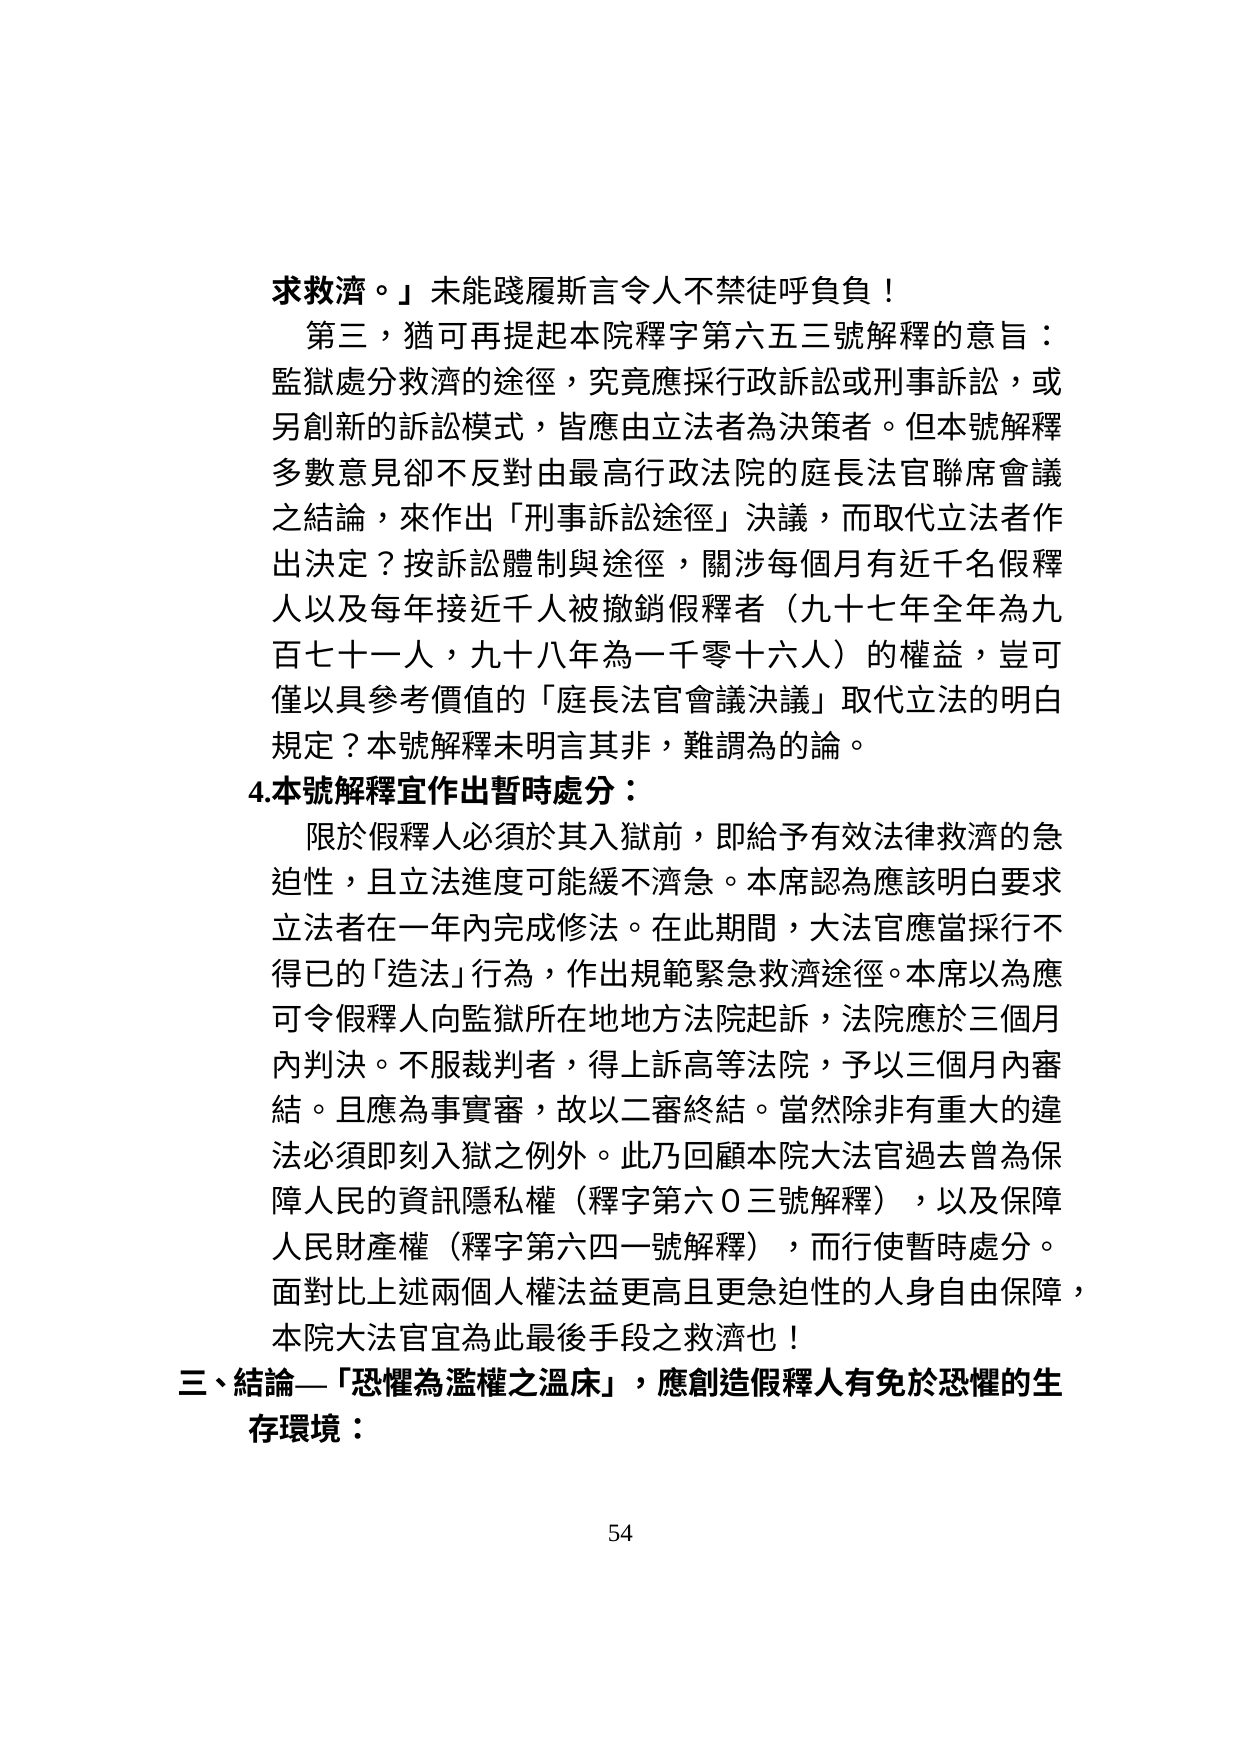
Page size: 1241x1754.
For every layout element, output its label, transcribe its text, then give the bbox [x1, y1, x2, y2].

text 三、結論—「恐懼為濫權之溫床」，應創造假釋人有免於恐懼的生存環境： [177, 1358, 1063, 1449]
text 4.本號解釋宜作出暫時處分： [248, 767, 1063, 812]
text 求救濟。」未能踐履斯言令人不禁徒呼負負！ [272, 266, 1063, 311]
text 限於假釋人必須於其入獄前，即給予有效法律救濟的急迫性，且立法進度可能緩不濟急。本席認為應該明白要求立法者在一年內完成修法。在此期間，大法官應當採行不得已的「造法」行為，作出規範緊急救濟途徑。本席以為應可令假釋人向監獄所在地地方法院起訴，法院應於三個月內判決。不服裁判者，得上訴高等法院，予以三個月內審結。且應為事實審，故以二審終結。當然除非有重大的違法必須即刻入獄之例外。此乃回顧本院大法官過去曾為保障人民的資訊隱私權（釋字第六０三號解釋），以及保障人民財產權（釋字第六四一號解釋），而行使暫時處分。面對比上述兩個人權法益更高且更急迫性的人身自由保障，本院大法官宜為此最後手段之救濟也！ [272, 812, 1063, 1358]
text 第三，猶可再提起本院釋字第六五三號解釋的意旨：監獄處分救濟的途徑，究竟應採行政訴訟或刑事訴訟，或另創新的訴訟模式，皆應由立法者為決策者。但本號解釋多數意見卻不反對由最高行政法院的庭長法官聯席會議之結論，來作出「刑事訴訟途徑」決議，而取代立法者作出決定？按訴訟體制與途徑，關涉每個月有近千名假釋人以及每年接近千人被撤銷假釋者（九十七年全年為九百七十一人，九十八年為一千零十六人）的權益，豈可僅以具參考價值的「庭長法官會議決議」取代立法的明白規定？本號解釋未明言其非，難謂為的論。 [272, 311, 1063, 767]
